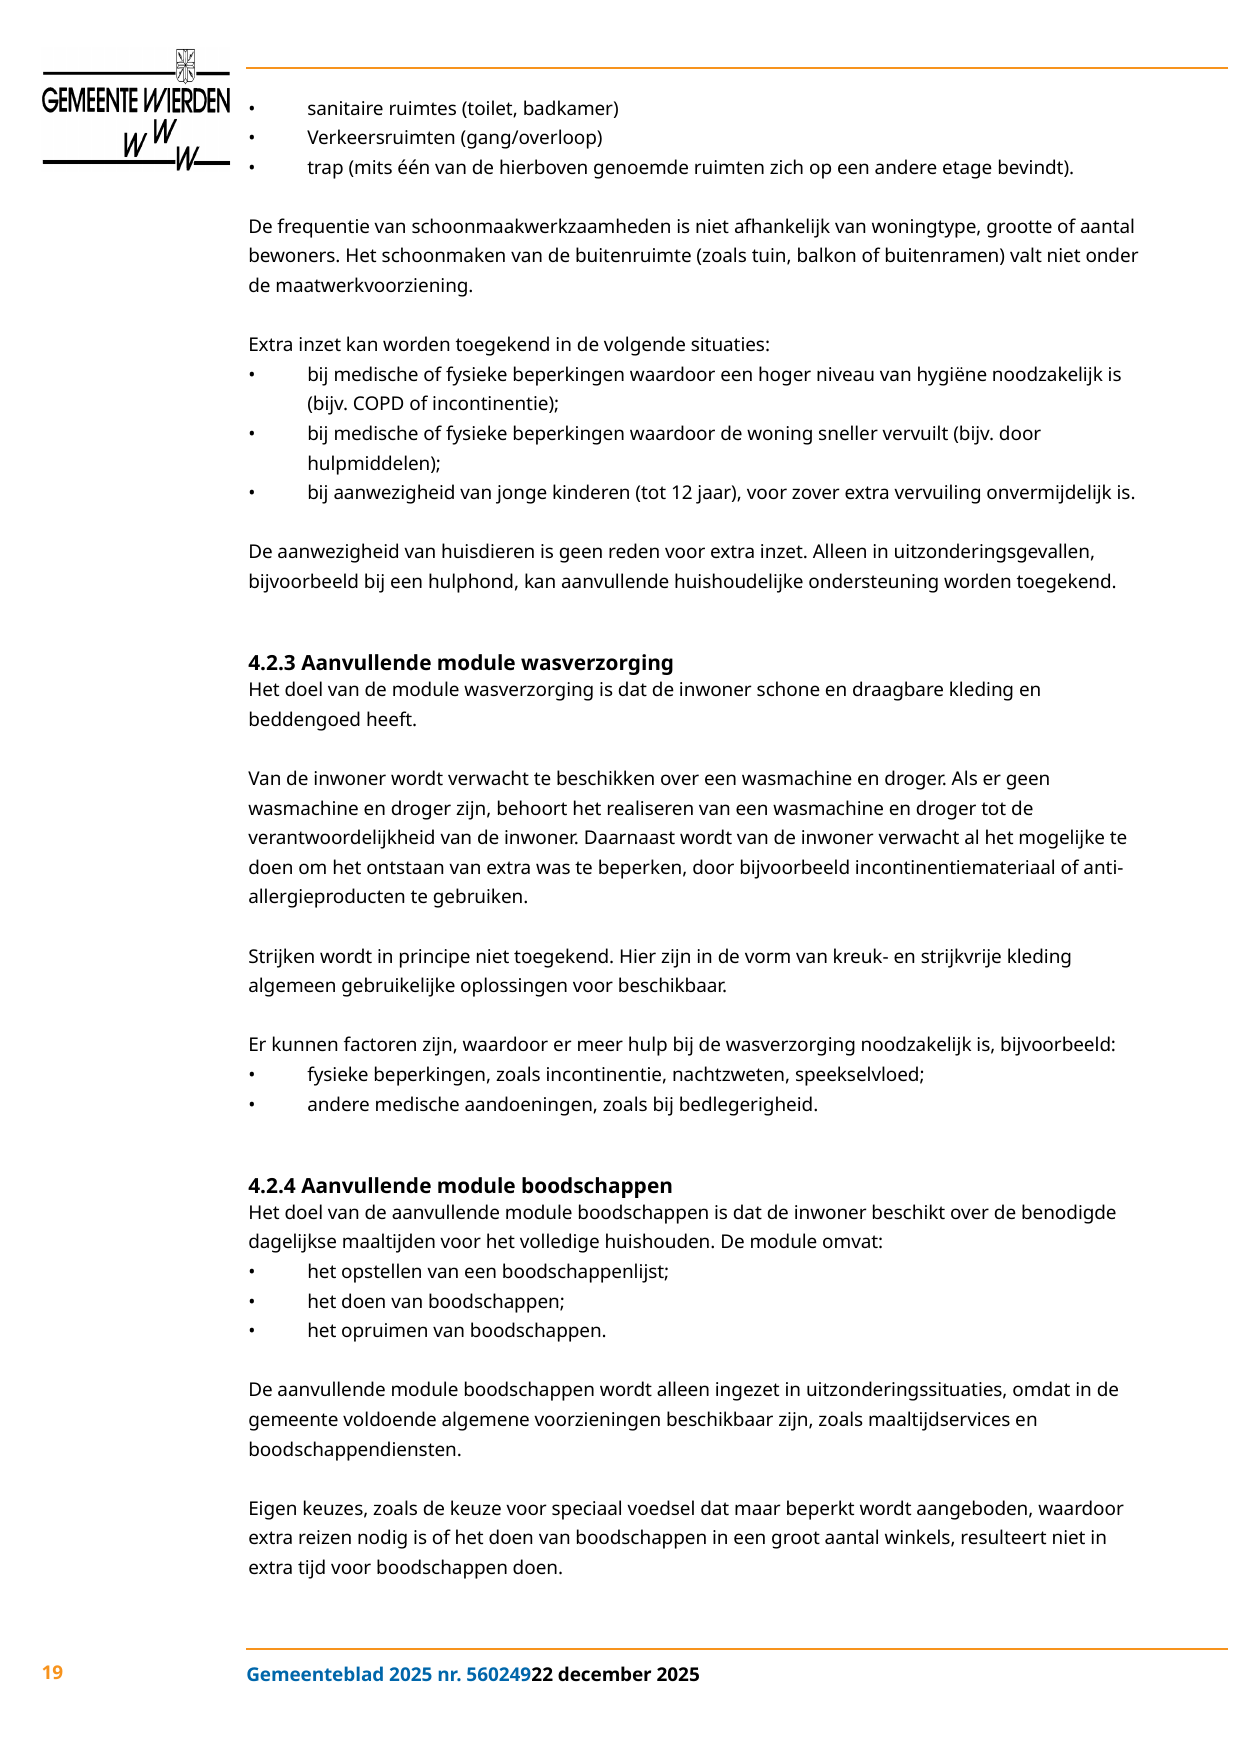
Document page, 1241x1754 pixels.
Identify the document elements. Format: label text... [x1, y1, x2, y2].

text De aanwezigheid van huisdieren is geen reden voor extra inzet. Alleen in uitzonderingsgevallen, bijvoorbeeld bij een hulphond, kan aanvullende huishoudelijke ondersteuning worden toegekend. [248, 538, 1152, 594]
text Eigen keuzes, zoals de keuze voor speciaal voedsel dat maar beperkt wordt aangeboden, waardoor extra reizen nodig is of het doen van boodschappen in een groot aantal winkels, resulteert niet in extra tijd voor boodschappen doen. [248, 1495, 1152, 1580]
list het doen van boodschappen; [248, 1288, 1152, 1314]
list bij medische of fysieke beperkingen waardoor de woning sneller vervuilt (bijv. door hulpmiddelen); [248, 420, 1152, 476]
text Het doel van de aanvullende module boodschappen is dat de inwoner beschikt over de benodigde dagelijkse maaltijden voor het volledige huishouden. De module omvat: [248, 1199, 1152, 1254]
picture [41, 47, 231, 172]
text Extra inzet kan worden toegekend in de volgende situaties: [248, 331, 1152, 357]
list het opstellen van een boodschappenlijst; [248, 1258, 1152, 1284]
text Strijken wordt in principe niet toegekend. Hier zijn in de vorm van kreuk- en strijkvrije kleding algemeen gebruikelijke oplossingen voor beschikbaar. [248, 943, 1152, 998]
list andere medische aandoeningen, zoals bij bedlegerigheid. [248, 1091, 1152, 1116]
list sanitaire ruimtes (toilet, badkamer) [248, 95, 1152, 121]
text Het doel van de module wasverzorging is dat de inwoner schone en draagbare kleding en beddengoed heeft. [248, 677, 1152, 732]
list fysieke beperkingen, zoals incontinentie, nachtzweten, speekselvloed; [248, 1061, 1152, 1087]
text Van de inwoner wordt verwacht te beschikken over een wasmachine en droger. Als er geen wasmachine en droger zijn, behoort het realiseren van een wasmachine en droger tot de verantwoordelijkheid van de inwoner. Daarnaast wordt van de inwoner verwacht al het mogelijke te doen om het ontstaan van extra was te beperken, door bijvoorbeeld incontinentiemateriaal of anti-allergieproducten te gebruiken. [248, 765, 1152, 909]
text Er kunnen factoren zijn, waardoor er meer hulp bij de wasverzorging noodzakelijk is, bijvoorbeeld: [248, 1032, 1152, 1057]
text 4.2.4 Aanvullende module boodschappen [248, 1171, 1152, 1199]
list het opruimen van boodschappen. [248, 1317, 1152, 1343]
list bij aanwezigheid van jonge kinderen (tot 12 jaar), voor zover extra vervuiling onvermijdelijk is. [248, 479, 1152, 505]
text De frequentie van schoonmaakwerkzaamheden is niet afhankelijk van woningtype, grootte of aantal bewoners. Het schoonmaken van de buitenruimte (zoals tuin, balkon of buitenramen) valt niet onder de maatwerkvoorziening. [248, 213, 1152, 298]
text De aanvullende module boodschappen wordt alleen ingezet in uitzonderingssituaties, omdat in de gemeente voldoende algemene voorzieningen beschikbaar zijn, zoals maaltijdservices en boodschappendiensten. [248, 1377, 1152, 1462]
text 4.2.3 Aanvullende module wasverzorging [248, 648, 1152, 677]
list trap (mits één van de hierboven genoemde ruimten zich op een andere etage bevindt). [248, 154, 1152, 180]
list bij medische of fysieke beperkingen waardoor een hoger niveau van hygiëne noodzakelijk is (bijv. COPD of incontinentie); [248, 361, 1152, 416]
list Verkeersruimten (gang/overloop) [248, 124, 1152, 150]
